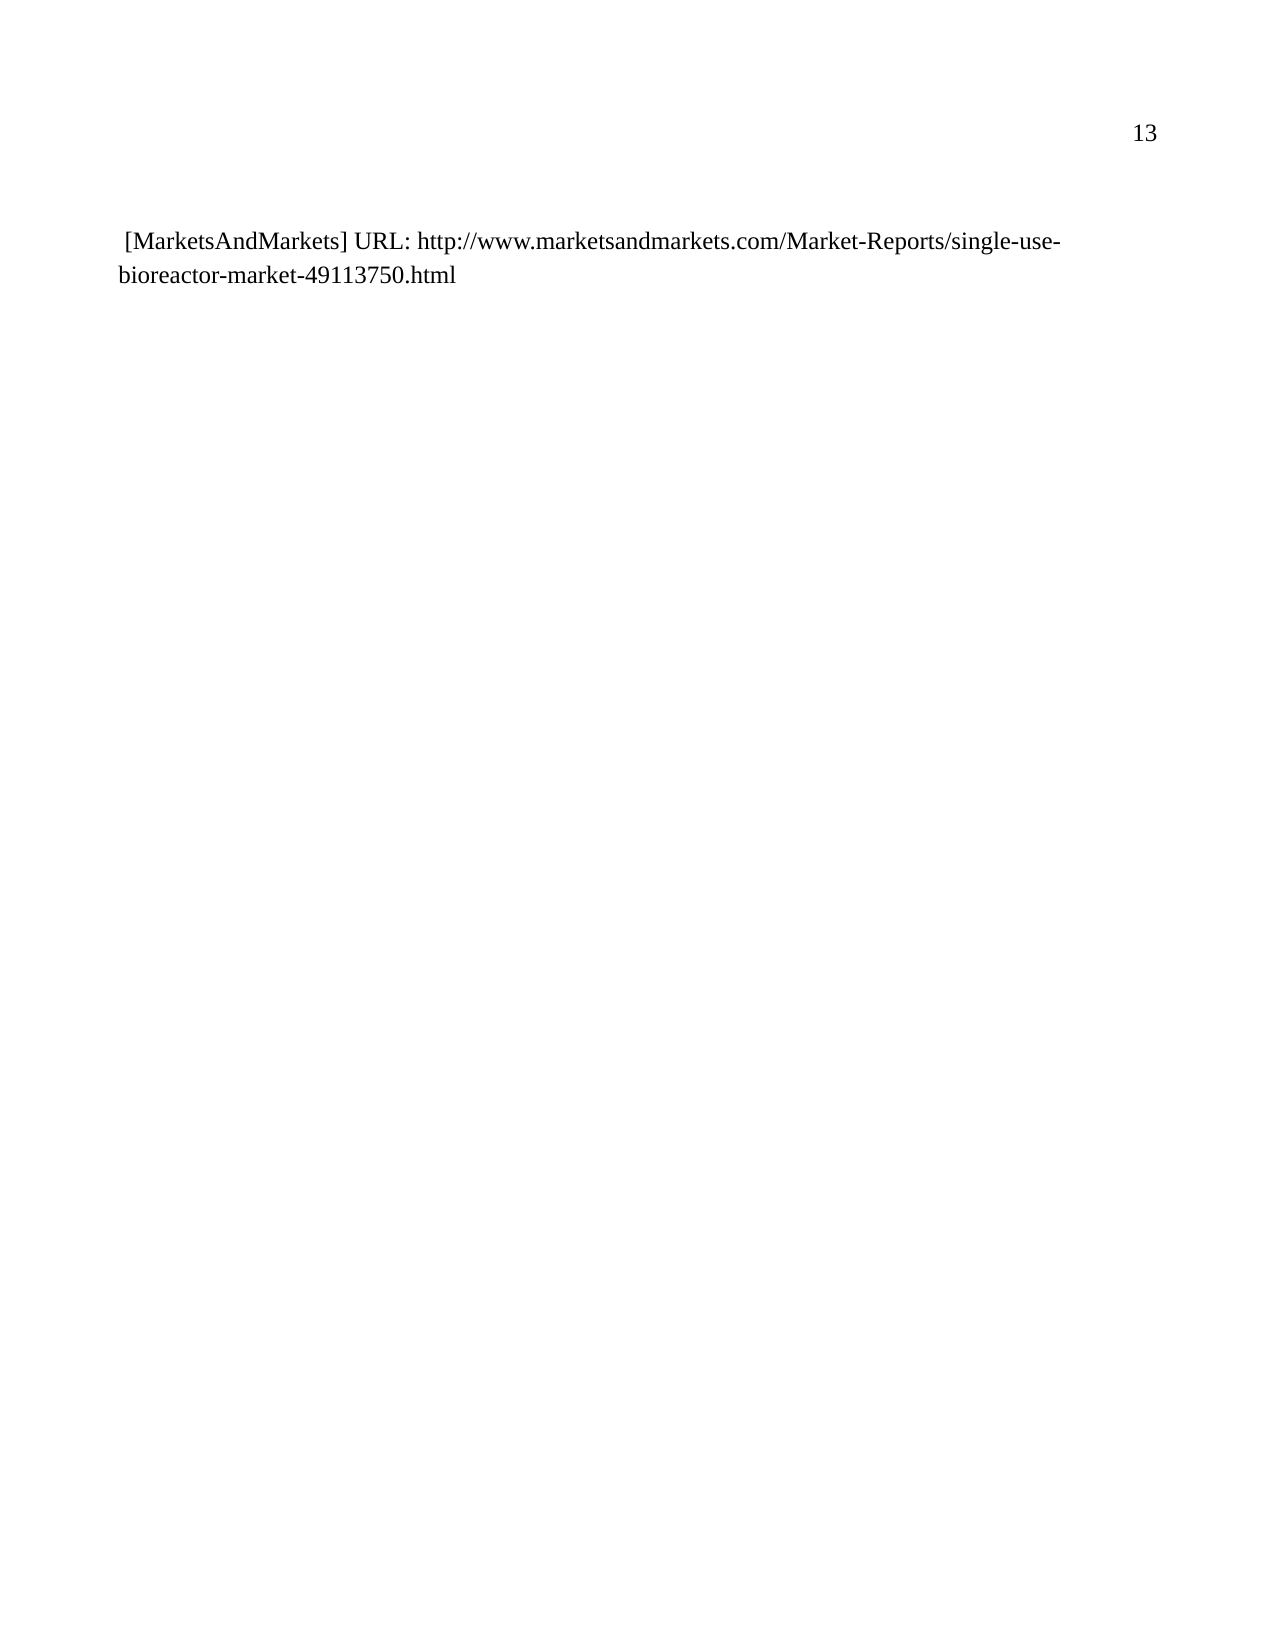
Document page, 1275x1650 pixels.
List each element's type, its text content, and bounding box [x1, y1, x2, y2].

text [MarketsAndMarkets] URL: http://www.marketsandmarkets.com/Market-Reports/single-use-bioreactor-market-49113750.html [118, 226, 1157, 289]
